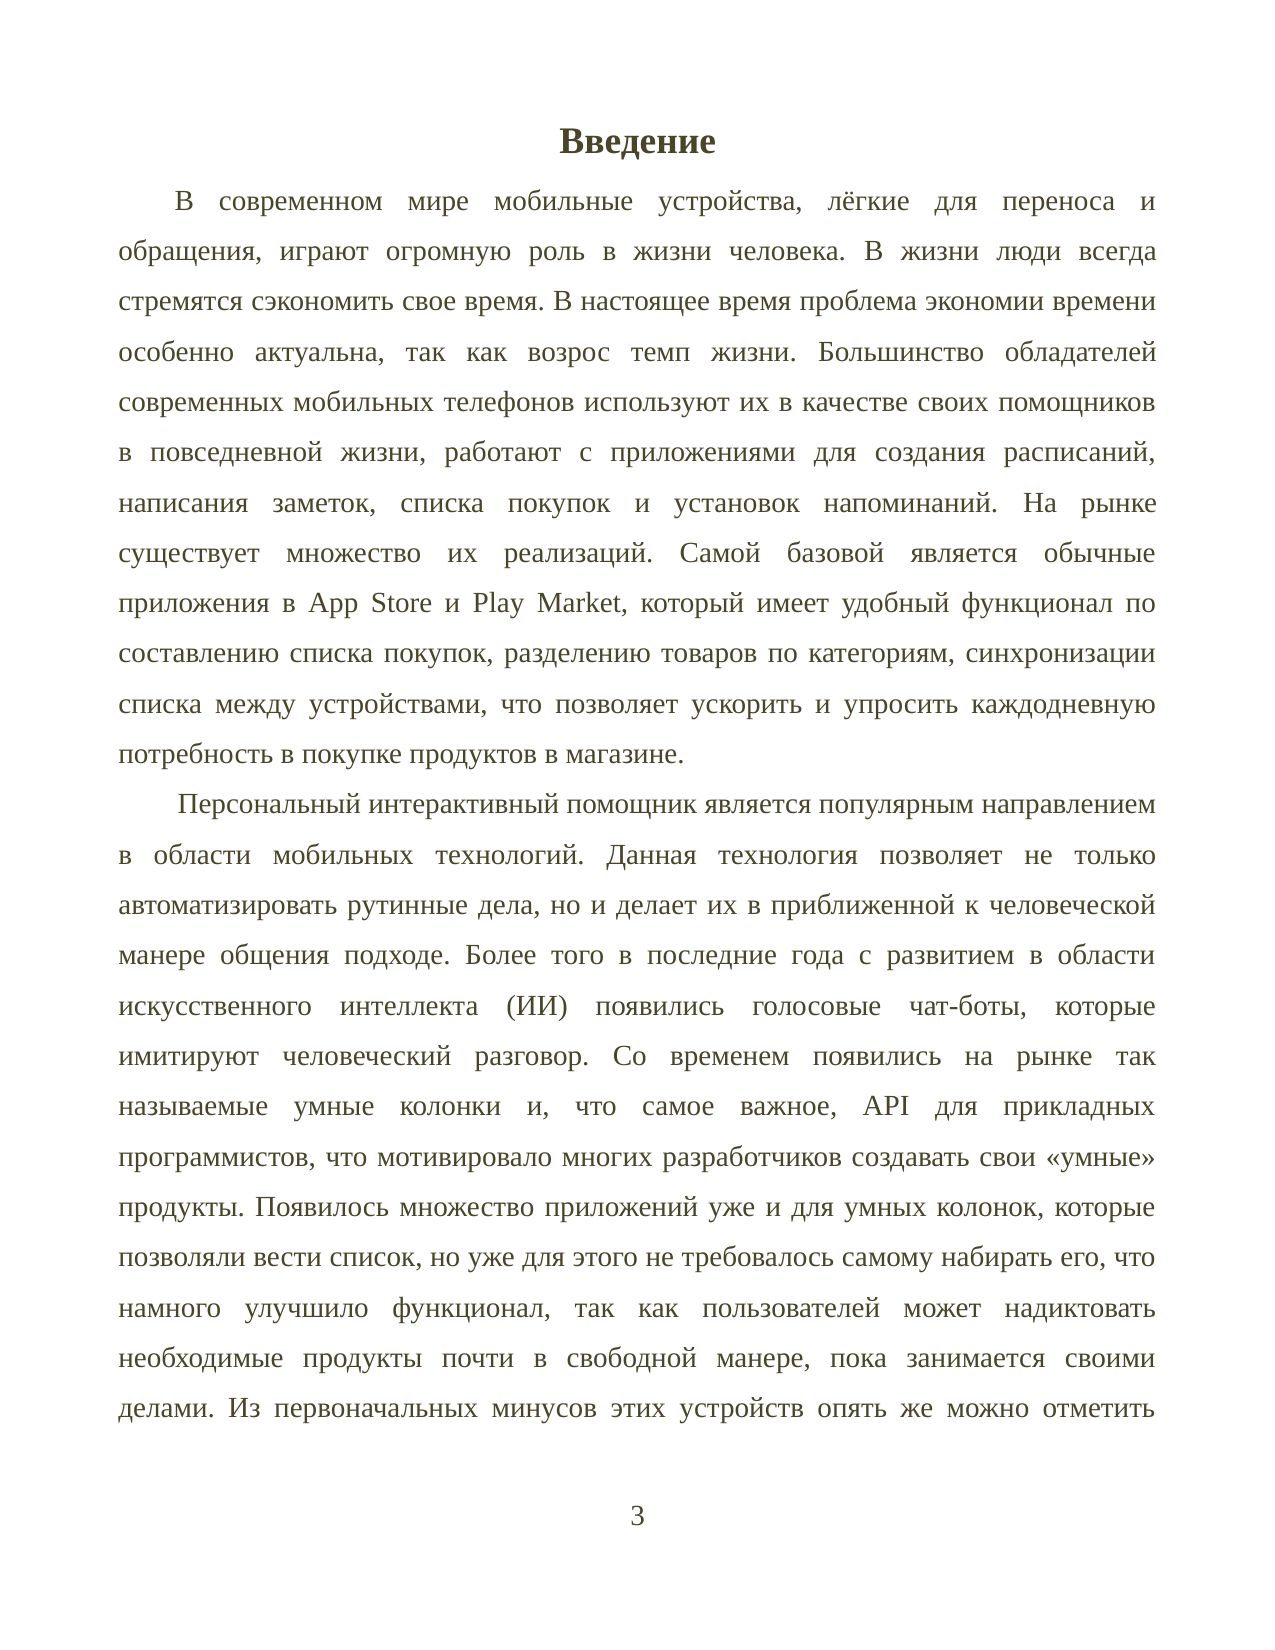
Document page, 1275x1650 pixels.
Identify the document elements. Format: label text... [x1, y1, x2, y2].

text Персональный интерактивный помощник является популярным направлением в области мобильных технологий. Данная технология позволяет не только автоматизировать рутинные дела, но и делает их в приближенной к человеческой манере общения подходе. Более того в последние года с развитием в области искусственного интеллекта (ИИ) появились голосовые чат-боты, которые имитируют человеческий разговор. Со временем появились на рынке так называемые умные колонки и, что самое важное, API для прикладных программистов, что мотивировало многих разработчиков создавать свои «умные» продукты. Появилось множество приложений уже и для умных колонок, которые позволяли вести список, но уже для этого не требовалось самому набирать его, что намного улучшило функционал, так как пользователей может надиктовать необходимые продукты почти в свободной манере, пока занимается своими делами. Из первоначальных минусов этих устройств опять же можно отметить [118, 787, 1157, 1424]
subtitle Введение [118, 118, 1157, 161]
text В современном мире мобильные устройства, лёгкие для переноса и обращения, играют огромную роль в жизни человека. В жизни люди всегда стремятся сэкономить свое время. В настоящее время проблема экономии времени особенно актуальна, так как возрос темп жизни. Большинство обладателей современных мобильных телефонов используют их в качестве своих помощников в повседневной жизни, работают с приложениями для создания расписаний, написания заметок, списка покупок и установок напоминаний. На рынке существует множество их реализаций. Самой базовой является обычные приложения в App Store и Play Market, который имеет удобный функционал по составлению списка покупок, разделению товаров по категориям, синхронизации списка между устройствами, что позволяет ускорить и упросить каждодневную потребность в покупке продуктов в магазине. [118, 183, 1157, 770]
